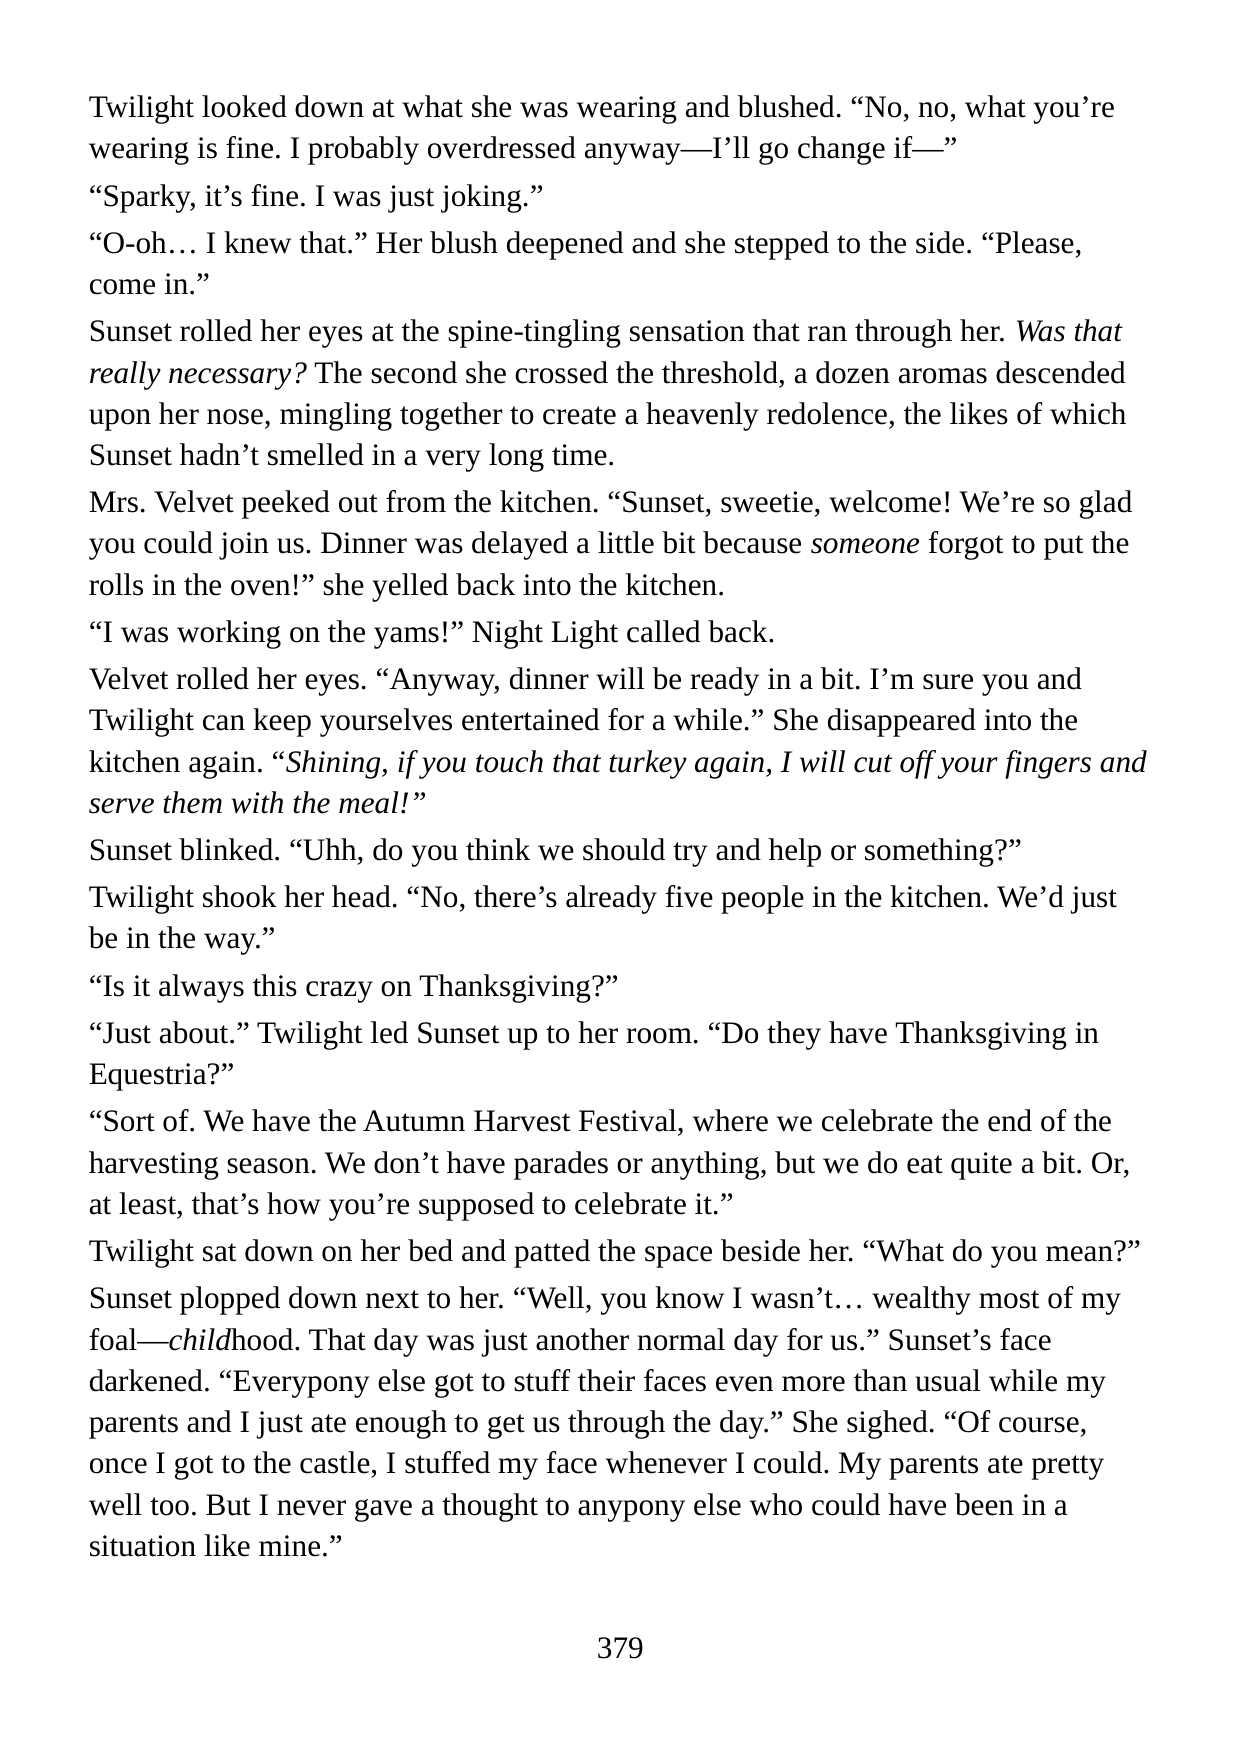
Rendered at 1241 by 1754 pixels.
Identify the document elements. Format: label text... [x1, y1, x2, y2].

text “Just about.” Twilight led Sunset up to her room. “Do they have Thanksgiving in Equestria?” [88, 1014, 1152, 1091]
text “Is it always this crazy on Thanksgiving?” [88, 967, 1152, 1003]
text “O-oh… I knew that.” Her blush deepened and she stepped to the side. “Please, come in.” [88, 224, 1152, 301]
text Velvet rolled her eyes. “Anyway, dinner will be ready in a bit. I’m sure you and Twilight can keep yourselves entertained for a while.” She disappeared into the kitchen again. “Shining, if you touch that turkey again, I will cut off your fingers and serve them with the meal!” [88, 660, 1152, 820]
text Twilight looked down at what she was wearing and blushed. “No, no, what you’re wearing is fine. I probably overdressed anyway—I’ll go change if—” [88, 88, 1152, 166]
text Sunset blinked. “Uhh, do you think we should try and help or something?” [88, 831, 1152, 867]
text “Sparky, it’s fine. I was just joking.” [88, 177, 1152, 213]
text Twilight shook her head. “No, there’s already five people in the kitchen. We’d just be in the way.” [88, 878, 1152, 956]
text “Sort of. We have the Autumn Harvest Festival, where we celebrate the end of the harvesting season. We don’t have parades or anything, but we do eat quite a bit. Or, at least, that’s how you’re supposed to celebrate it.” [88, 1103, 1152, 1221]
text Mrs. Velvet peeked out from the kitchen. “Sunset, sweetie, welcome! We’re so glad you could join us. Dinner was delayed a little bit because someone forgot to put the rolls in the oven!” she yelled back into the kitchen. [88, 483, 1152, 602]
text Twilight sat down on her bed and patted the space beside her. “What do you mean?” [88, 1232, 1152, 1268]
text “I was working on the yams!” Night Light called back. [88, 613, 1152, 649]
text Sunset rolled her eyes at the spine-tingling sensation that ran through her. Was that really necessary? The second she crossed the threshold, a dozen aromas descended upon her nose, mingling together to create a heavenly redolence, the likes of which Sunset hadn’t smelled in a very long time. [88, 313, 1152, 472]
text Sunset plopped down next to her. “Well, you know I wasn’t… wealthy most of my foal—childhood. That day was just another normal day for us.” Sunset’s face darkened. “Everypony else got to stuff their faces even more than usual while my parents and I just ate enough to get us through the day.” She sighed. “Of course, once I got to the castle, I stuffed my face whenever I could. My parents ate pretty well too. But I never gave a thought to anypony else who could have been in a situation like mine.” [88, 1279, 1152, 1563]
